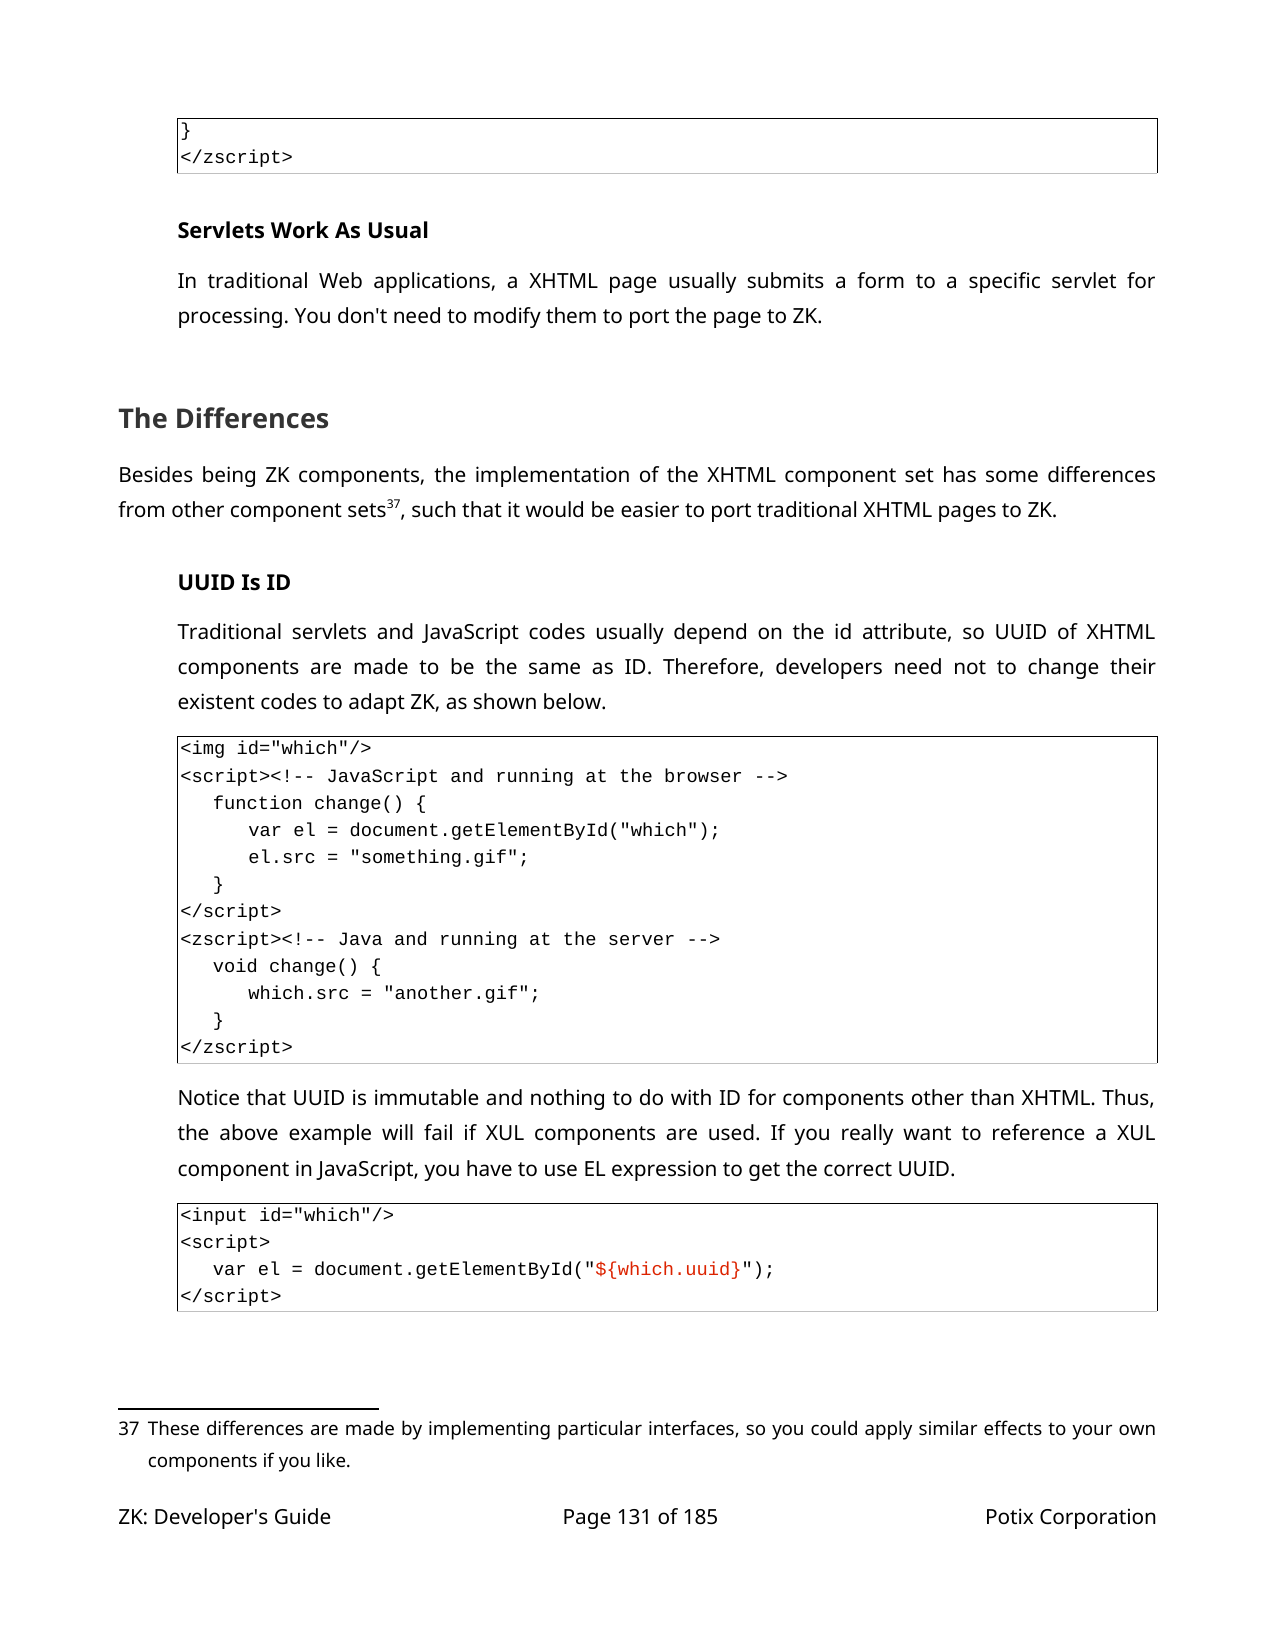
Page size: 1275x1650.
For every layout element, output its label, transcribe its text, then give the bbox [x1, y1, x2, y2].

text which.src = "another.gif"; [178, 981, 1157, 1005]
subtitle UUID Is ID [177, 566, 1157, 596]
text <input id="which"/> [178, 1204, 1157, 1227]
text <script> [178, 1230, 1157, 1254]
text function change() { [178, 791, 1157, 815]
text </script> [178, 1284, 1157, 1311]
subtitle Servlets Work As Usual [177, 215, 1157, 245]
text var el = document.getElementById("${which.uuid}"); [178, 1257, 1157, 1281]
text void change() { [178, 954, 1157, 978]
text <zscript><!-- Java and running at the server --> [178, 927, 1157, 951]
subtitle The Differences [118, 400, 1157, 437]
text <script><!-- JavaScript and running at the browser --> [178, 763, 1157, 788]
text el.src = "something.gif"; [178, 845, 1157, 869]
text </zscript> [178, 1035, 1157, 1063]
text In traditional Web applications, a XHTML page usually submits a form to a specific servlet for processing. You don't need to modify them to port the page to ZK. [177, 266, 1157, 329]
text </script> [178, 899, 1157, 924]
text } [178, 872, 1157, 896]
text } [178, 1008, 1157, 1032]
text <img id="which"/> [178, 737, 1157, 761]
text Notice that UUID is immutable and nothing to do with ID for components other than XHTML. Thus, the above example will fail if XUL components are used. If you really want to reference a XUL component in JavaScript, you have to use EL expression to get the correct UUID. [177, 1083, 1157, 1182]
text Traditional servlets and JavaScript codes usually depend on the id attribute, so UUID of XHTML components are made to be the same as ID. Therefore, developers need not to change their existent codes to adapt ZK, as shown below. [177, 617, 1157, 716]
text These differences are made by implementing particular interfaces, so you could apply similar effects to your own components if you like. [118, 1416, 1157, 1473]
text </zscript> [178, 145, 1157, 173]
text var el = document.getElementById("which"); [178, 818, 1157, 842]
text } [178, 119, 1157, 142]
text Besides being ZK components, the implementation of the XHTML component set has some differences from other component sets, such that it would be easier to port traditional XHTML pages to ZK. [118, 460, 1157, 524]
